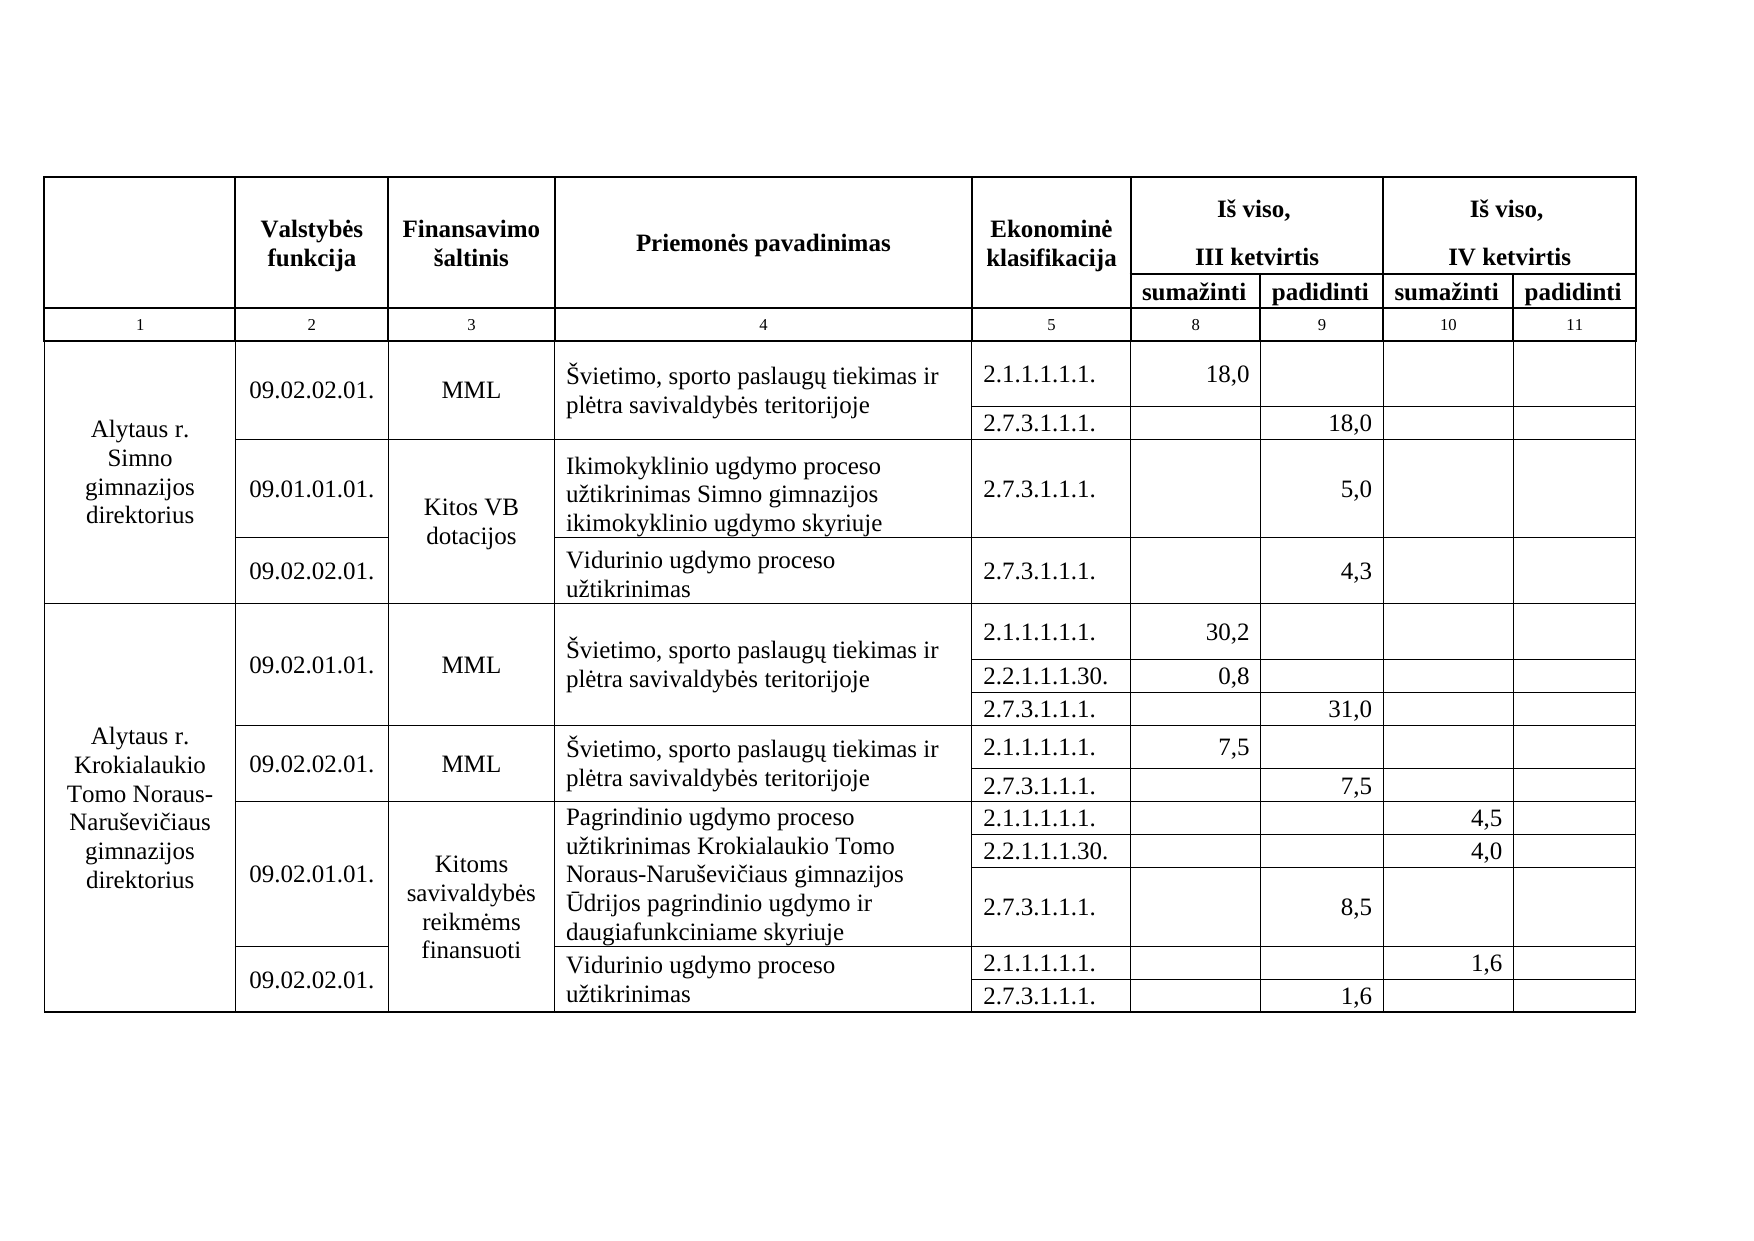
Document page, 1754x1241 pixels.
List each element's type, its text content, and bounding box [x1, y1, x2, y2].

table_cell [1261, 835, 1383, 867]
table_cell 2.1.1.1.1.1. [972, 726, 1130, 768]
table_cell [1514, 769, 1635, 801]
table_cell Švietimo, sporto paslaugų tiekimas ir plėtra savivaldybės teritorijoje [555, 726, 971, 801]
table_cell [1384, 726, 1513, 768]
table_cell [1384, 868, 1513, 946]
table_cell Švietimo, sporto paslaugų tiekimas ir plėtra savivaldybės teritorijoje [555, 342, 971, 438]
table_cell [1131, 868, 1260, 946]
table_cell 09.01.01.01. [236, 440, 388, 537]
table_cell MML [389, 726, 554, 801]
table_cell [1514, 802, 1635, 834]
table_cell 9 [1261, 309, 1382, 340]
table_cell [1131, 538, 1260, 603]
table_header Iš viso, [1384, 178, 1635, 238]
table_cell 7,5 [1261, 769, 1383, 801]
table_cell Vidurinio ugdymo proceso užtikrinimas [555, 538, 971, 603]
table_cell Pagrindinio ugdymo proceso užtikrinimas Krokialaukio Tomo Noraus-Naruševičiaus gimnazijos Ūdrijos pagrindinio ugdymo ir daugiafunkciniame skyriuje [555, 802, 971, 946]
table_cell [1384, 769, 1513, 801]
table_cell 10 [1384, 309, 1512, 340]
table_cell sumažinti [1384, 275, 1512, 307]
table_cell 2.2.1.1.1.30. [972, 660, 1130, 692]
table_cell 5 [973, 309, 1130, 340]
table_cell Vidurinio ugdymo proceso užtikrinimas [555, 947, 971, 1011]
table_cell 2.7.3.1.1.1. [972, 980, 1130, 1011]
table_cell [1514, 538, 1635, 603]
table_cell [1514, 342, 1635, 406]
table_cell [1261, 802, 1383, 834]
table_cell [1384, 980, 1513, 1011]
table_cell Kitoms savivaldybės reikmėms finansuoti [389, 802, 554, 1011]
table_header Iš viso, [1132, 178, 1382, 238]
table_cell [1261, 342, 1383, 406]
table_cell [1514, 660, 1635, 692]
table_cell [1131, 802, 1260, 834]
table_cell 8 [1132, 309, 1259, 340]
table_cell 2.7.3.1.1.1. [972, 538, 1130, 603]
table_cell 2.7.3.1.1.1. [972, 440, 1130, 537]
table_cell 1,6 [1261, 980, 1383, 1011]
table_cell padidinti [1261, 275, 1382, 307]
table_cell 0,8 [1131, 660, 1260, 692]
table_header Priemonės pavadinimas [556, 178, 971, 307]
table_cell [1514, 980, 1635, 1011]
table_cell MML [389, 342, 554, 438]
table_cell [1131, 407, 1260, 438]
table_cell [1261, 660, 1383, 692]
table_cell 4,3 [1261, 538, 1383, 603]
table_cell III ketvirtis [1132, 239, 1382, 273]
table_cell 31,0 [1261, 693, 1383, 724]
table_cell [1261, 726, 1383, 768]
table_cell [1514, 726, 1635, 768]
table_cell [1131, 693, 1260, 724]
table_cell 4,0 [1384, 835, 1513, 867]
table_cell [1514, 835, 1635, 867]
table_cell [1261, 604, 1383, 659]
table_cell 2.7.3.1.1.1. [972, 868, 1130, 946]
table_cell MML [389, 604, 554, 724]
table_cell [1131, 835, 1260, 867]
table_cell 09.02.01.01. [236, 604, 388, 724]
table_cell [1384, 604, 1513, 659]
table_cell [1131, 947, 1260, 979]
table_cell Alytaus r. Krokialaukio Tomo Noraus-Naruševičiaus gimnazijos direktorius [45, 604, 235, 1011]
table_cell 2.1.1.1.1.1. [972, 802, 1130, 834]
table_cell [1384, 538, 1513, 603]
table_cell 09.02.02.01. [236, 342, 388, 438]
table_cell Švietimo, sporto paslaugų tiekimas ir plėtra savivaldybės teritorijoje [555, 604, 971, 724]
table_cell sumažinti [1132, 275, 1259, 307]
table_cell IV ketvirtis [1384, 239, 1635, 273]
table_cell 2.7.3.1.1.1. [972, 769, 1130, 801]
table_cell [1384, 440, 1513, 537]
table_cell [1384, 693, 1513, 724]
table_header [45, 178, 234, 307]
table_cell 2.7.3.1.1.1. [972, 407, 1130, 438]
table_cell [1384, 407, 1513, 438]
table_cell 1,6 [1384, 947, 1513, 979]
table_header Valstybės funkcija [236, 178, 387, 307]
table_cell [1514, 440, 1635, 537]
table_cell 1 [45, 309, 234, 340]
table_cell 4,5 [1384, 802, 1513, 834]
table_cell [1131, 980, 1260, 1011]
table_cell [1514, 693, 1635, 724]
table_cell [1514, 407, 1635, 438]
table_cell [1384, 342, 1513, 406]
table_cell Ikimokyklinio ugdymo proceso užtikrinimas Simno gimnazijos ikimokyklinio ugdymo skyriuje [555, 440, 971, 537]
table_cell [1131, 769, 1260, 801]
table_cell 11 [1514, 309, 1635, 340]
table_cell Kitos VB dotacijos [389, 440, 554, 603]
table_cell [1131, 440, 1260, 537]
table_cell 8,5 [1261, 868, 1383, 946]
table_header Finansavimo šaltinis [389, 178, 554, 307]
table_cell 09.02.02.01. [236, 538, 388, 603]
table_cell 3 [389, 309, 554, 340]
table_cell 09.02.02.01. [236, 947, 388, 1011]
table_cell 7,5 [1131, 726, 1260, 768]
table_cell 18,0 [1131, 342, 1260, 406]
table_cell 18,0 [1261, 407, 1383, 438]
table_cell [1514, 604, 1635, 659]
table_cell 2 [236, 309, 387, 340]
table_cell 2.2.1.1.1.30. [972, 835, 1130, 867]
table_cell 5,0 [1261, 440, 1383, 537]
table_header Ekonominė klasifikacija [973, 178, 1130, 307]
table_cell 2.1.1.1.1.1. [972, 947, 1130, 979]
table_cell 4 [556, 309, 971, 340]
table_cell 2.1.1.1.1.1. [972, 604, 1130, 659]
table_cell [1384, 660, 1513, 692]
table_cell Alytaus r. Simno gimnazijos direktorius [45, 342, 235, 603]
table_cell 30,2 [1131, 604, 1260, 659]
table_cell 2.1.1.1.1.1. [972, 342, 1130, 406]
table_cell 2.7.3.1.1.1. [972, 693, 1130, 724]
table_cell [1514, 868, 1635, 946]
table_cell 09.02.01.01. [236, 802, 388, 946]
table_cell [1261, 947, 1383, 979]
table_cell padidinti [1514, 275, 1635, 307]
table_cell [1514, 947, 1635, 979]
table_cell 09.02.02.01. [236, 726, 388, 801]
